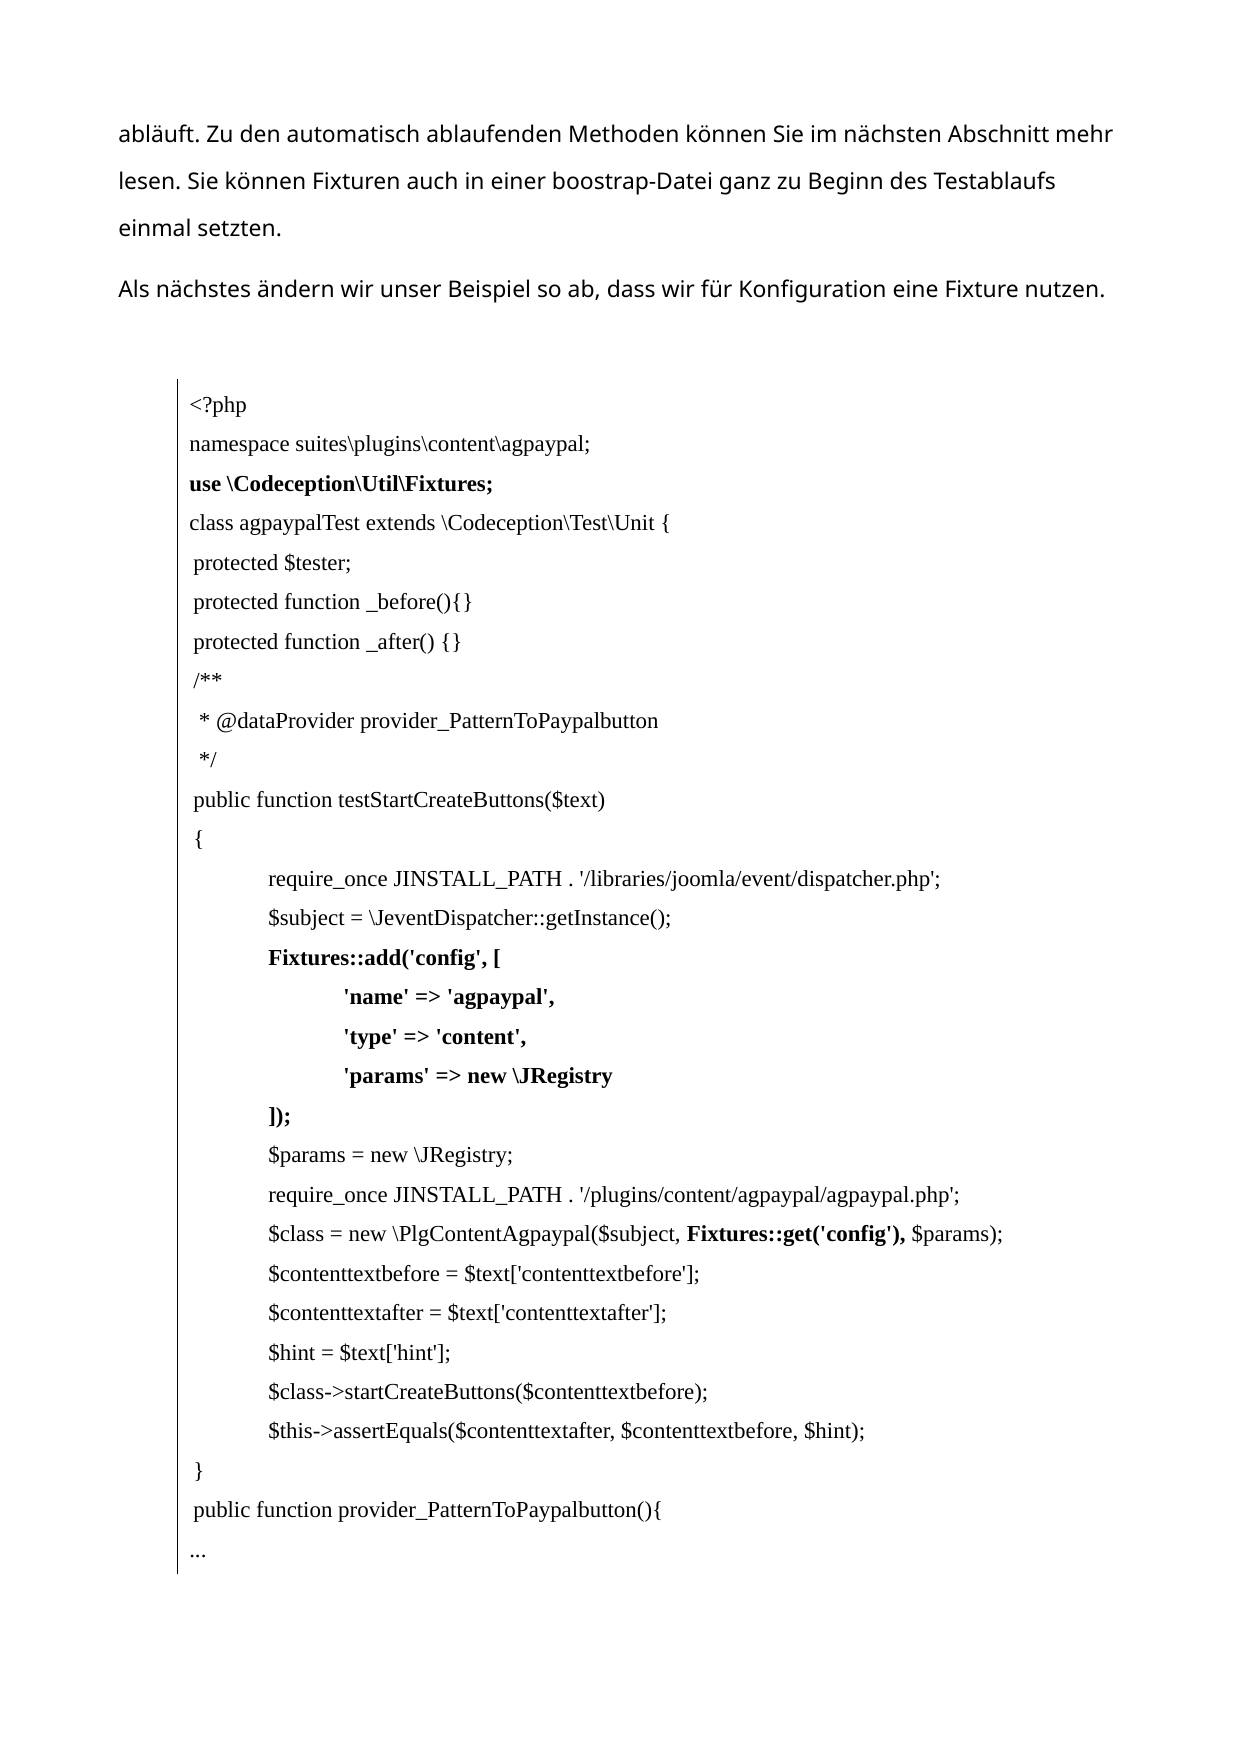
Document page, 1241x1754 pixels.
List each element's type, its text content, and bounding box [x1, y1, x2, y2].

text abläuft. Zu den automatisch ablaufenden Methoden können Sie im nächsten Abschnitt mehr lesen. Sie können Fixturen auch in einer boostrap-Datei ganz zu Beginn des Testablaufs einmal setzten. [118, 118, 1122, 243]
text Als nächstes ändern wir unser Beispiel so ab, dass wir für Konfiguration eine Fixture nutzen. [118, 273, 1122, 304]
text <?php namespace suites\plugins\content\agpaypal; use \Codeception\Util\Fixtures; class agpaypalTest extends \Codeception\Test\Unit { protected $tester; protected function _before(){} protected function _after() {} /** * @dataProvider provider_PatternToPaypalbutton */ public function testStartCreateButtons($text) { require_once JINSTALL_PATH . '/libraries/joomla/event/dispatcher.php'; $subject = \JeventDispatcher::getInstance(); Fixtures::add('config', [ 'name' => 'agpaypal', 'type' => 'content', 'params' => new \JRegistry ]); $params = new \JRegistry; require_once JINSTALL_PATH . '/plugins/content/agpaypal/agpaypal.php'; $class = new \PlgContentAgpaypal($subject, Fixtures::get('config'), $params); $contenttextbefore = $text['contenttextbefore']; $contenttextafter = $text['contenttextafter']; $hint = $text['hint']; $class->startCreateButtons($contenttextbefore); $this->assertEquals($contenttextafter, $contenttextbefore, $hint); } public function provider_PatternToPaypalbutton(){ ... [178, 379, 1122, 1574]
